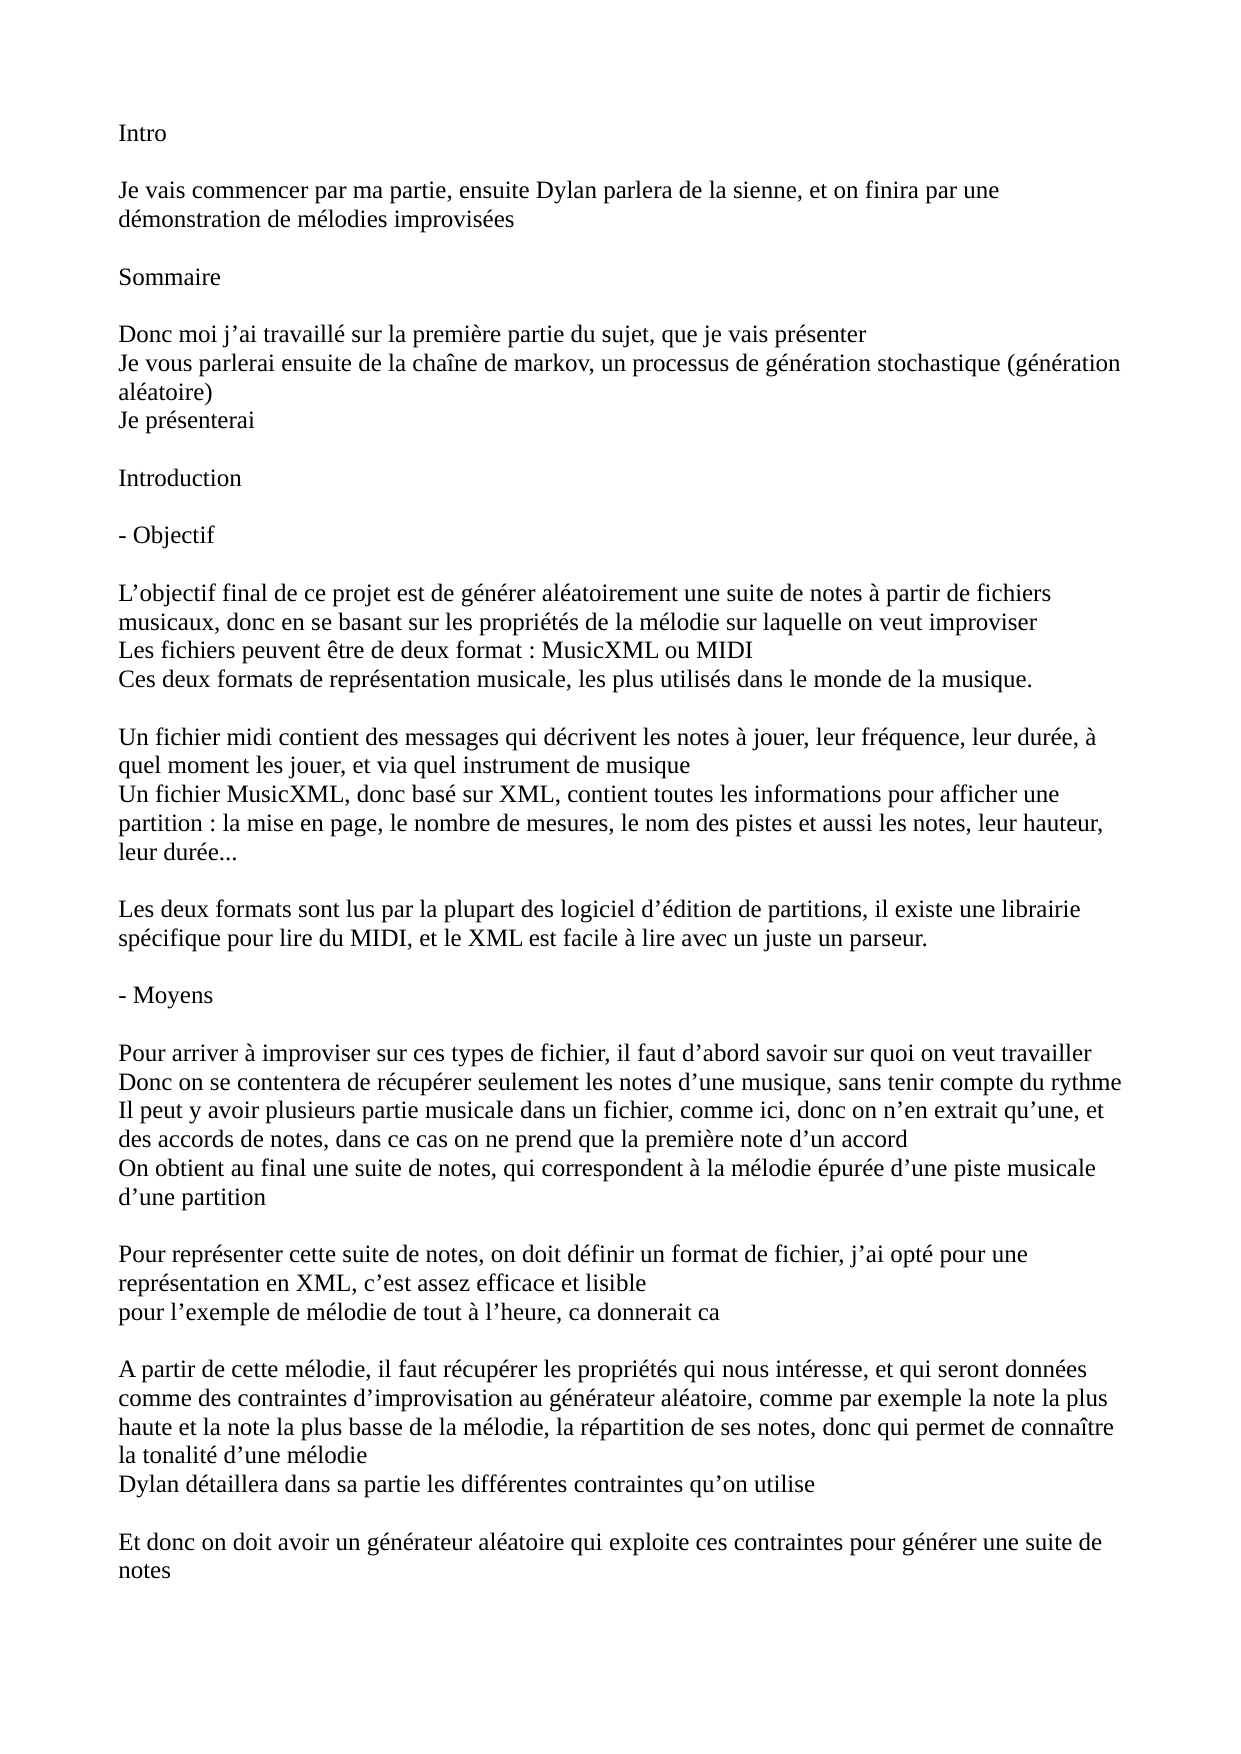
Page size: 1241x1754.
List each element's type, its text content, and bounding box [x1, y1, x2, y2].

text Sommaire [118, 262, 1122, 291]
text Donc on se contentera de récupérer seulement les notes d’une musique, sans tenir compte du rythme [118, 1067, 1122, 1096]
text Dylan détaillera dans sa partie les différentes contraintes qu’on utilise [118, 1469, 1122, 1498]
text Les deux formats sont lus par la plupart des logiciel d’édition de partitions, il existe une librairie spécifique pour lire du MIDI, et le XML est facile à lire avec un juste un parseur. [118, 894, 1122, 952]
text On obtient au final une suite de notes, qui correspondent à la mélodie épurée d’une piste musicale d’une partition [118, 1153, 1122, 1211]
text Les fichiers peuvent être de deux format : MusicXML ou MIDI [118, 636, 1122, 664]
text Je vous parlerai ensuite de la chaîne de markov, un processus de génération stochastique (génération aléatoire) [118, 348, 1122, 406]
text Et donc on doit avoir un générateur aléatoire qui exploite ces contraintes pour générer une suite de notes [118, 1527, 1122, 1584]
text - Moyens [118, 981, 1122, 1009]
text Ces deux formats de représentation musicale, les plus utilisés dans le monde de la musique. [118, 664, 1122, 693]
text Pour représenter cette suite de notes, on doit définir un format de fichier, j’ai opté pour une représentation en XML, c’est assez efficace et lisible [118, 1239, 1122, 1297]
text Je vais commencer par ma partie, ensuite Dylan parlera de la sienne, et on finira par une démonstration de mélodies improvisées [118, 176, 1122, 233]
text Intro [118, 118, 1122, 147]
text Un fichier midi contient des messages qui décrivent les notes à jouer, leur fréquence, leur durée, à quel moment les jouer, et via quel instrument de musique [118, 722, 1122, 779]
text - Objectif [118, 521, 1122, 549]
text pour l’exemple de mélodie de tout à l’heure, ca donnerait ca [118, 1297, 1122, 1326]
text Il peut y avoir plusieurs partie musicale dans un fichier, comme ici, donc on n’en extrait qu’une, et des accords de notes, dans ce cas on ne prend que la première note d’un accord [118, 1096, 1122, 1153]
text Donc moi j’ai travaillé sur la première partie du sujet, que je vais présenter [118, 319, 1122, 348]
text Pour arriver à improviser sur ces types de fichier, il faut d’abord savoir sur quoi on veut travailler [118, 1038, 1122, 1067]
text Je présenterai [118, 406, 1122, 434]
text Un fichier MusicXML, donc basé sur XML, contient toutes les informations pour afficher une partition : la mise en page, le nombre de mesures, le nom des pistes et aussi les notes, leur hauteur, leur durée... [118, 779, 1122, 866]
text Introduction [118, 463, 1122, 492]
text A partir de cette mélodie, il faut récupérer les propriétés qui nous intéresse, et qui seront données comme des contraintes d’improvisation au générateur aléatoire, comme par exemple la note la plus haute et la note la plus basse de la mélodie, la répartition de ses notes, donc qui permet de connaître la tonalité d’une mélodie [118, 1354, 1122, 1469]
text L’objectif final de ce projet est de générer aléatoirement une suite de notes à partir de fichiers musicaux, donc en se basant sur les propriétés de la mélodie sur laquelle on veut improviser [118, 578, 1122, 636]
